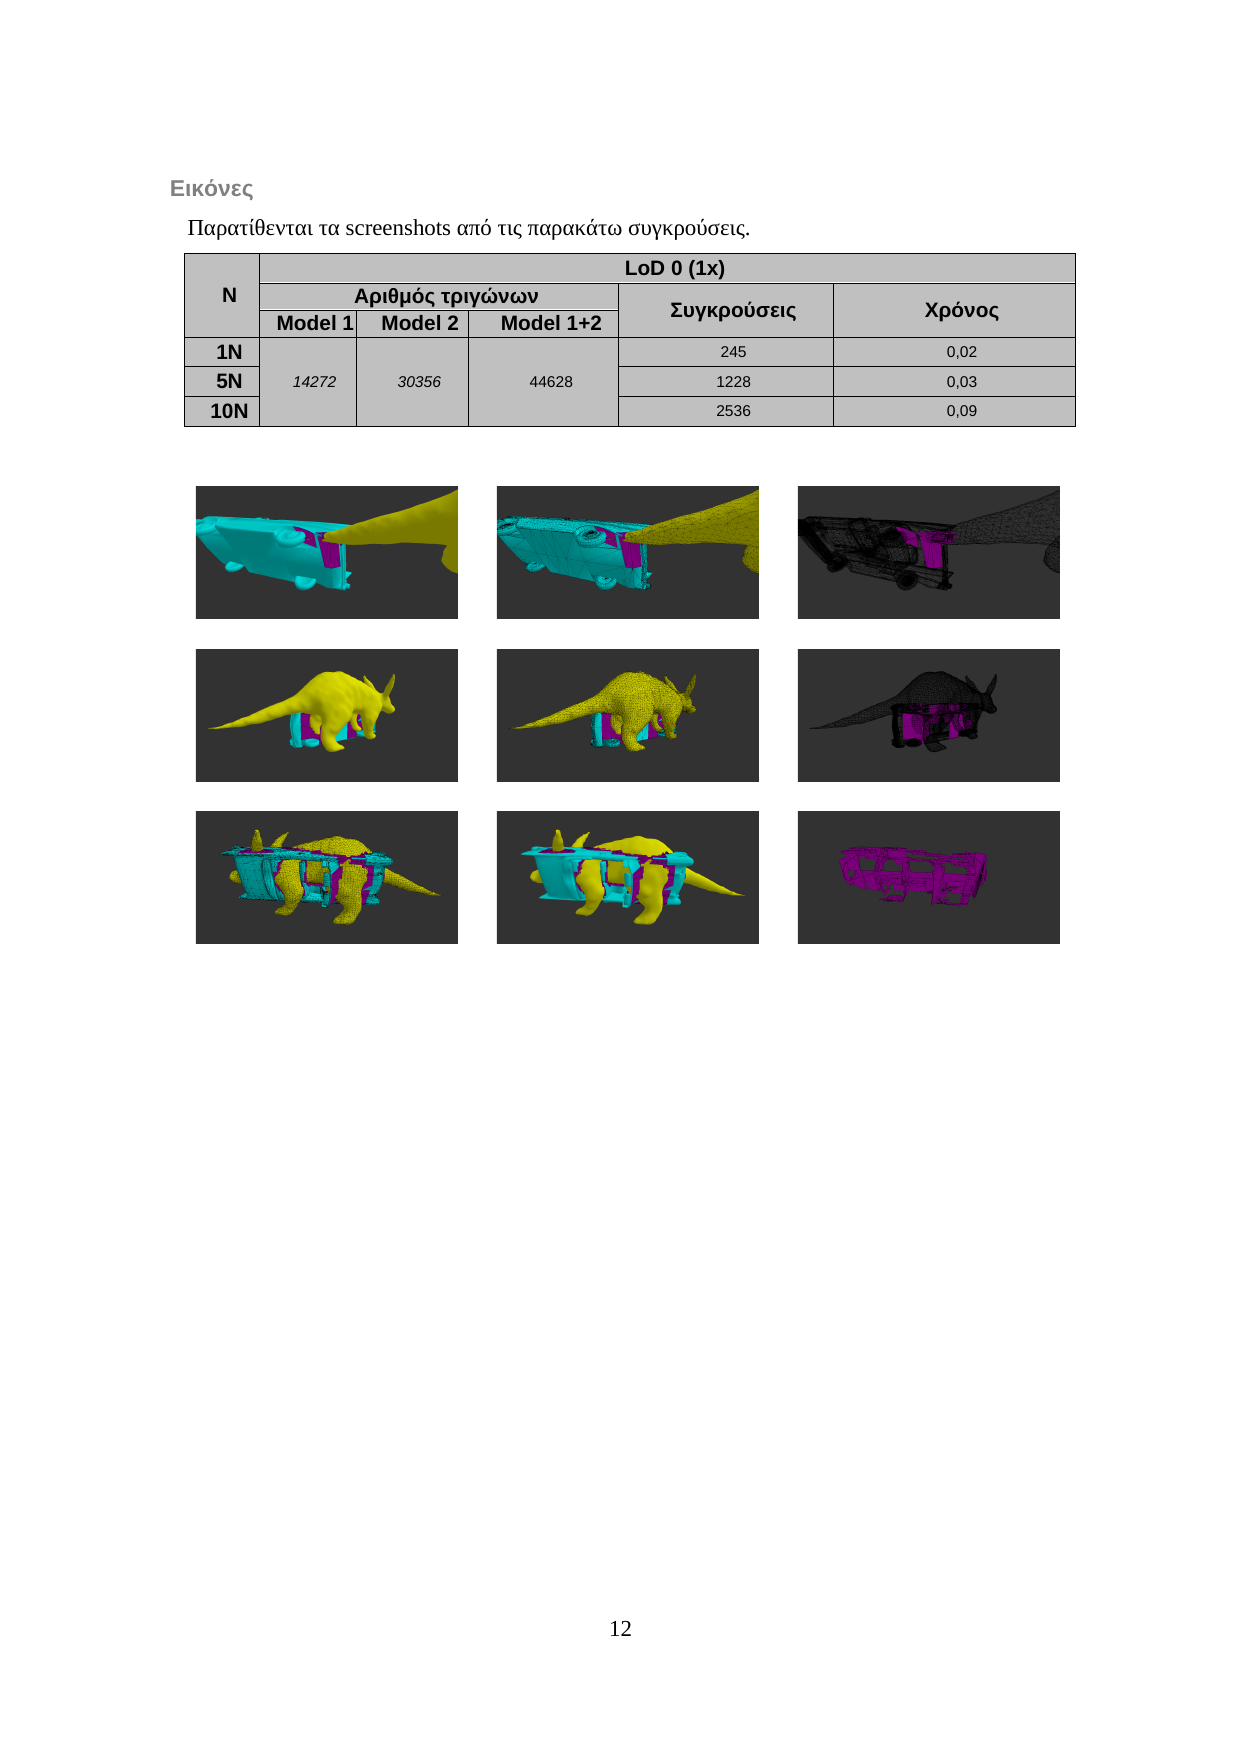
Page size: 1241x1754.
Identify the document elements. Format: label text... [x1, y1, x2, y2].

table_cell 0,09 [834, 397, 1075, 426]
subtitle Εικόνες [169, 175, 1053, 201]
table_header Ν [185, 254, 259, 337]
table_cell Χρόνος [834, 284, 1075, 337]
picture [195, 486, 458, 619]
table_cell 5Ν [185, 367, 259, 396]
picture [195, 649, 458, 782]
table_cell Συγκρούσεις [619, 284, 833, 337]
table_cell Model 2 [357, 311, 468, 337]
picture [797, 486, 1060, 619]
table_cell 44628 [469, 338, 618, 426]
picture [496, 811, 759, 944]
table_cell 10Ν [185, 397, 259, 426]
table_cell 1Ν [185, 338, 259, 366]
table_cell 30356 [357, 338, 468, 426]
table_cell Model 1+2 [469, 311, 618, 337]
picture [797, 649, 1060, 782]
table_cell 1228 [619, 367, 833, 396]
table_cell 14272 [260, 338, 356, 426]
picture [496, 649, 759, 782]
picture [496, 486, 759, 619]
picture [797, 811, 1060, 944]
table_cell 2536 [619, 397, 833, 426]
table_cell 245 [619, 338, 833, 366]
text Παρατίθενται τα screenshots από τις παρακάτω συγκρούσεις. [187, 214, 1053, 240]
table_cell 0,03 [834, 367, 1075, 396]
table_cell Αριθμός τριγώνων [260, 284, 618, 309]
table_cell Model 1 [260, 311, 356, 337]
table_header LoD 0 (1x) [260, 254, 1075, 282]
picture [195, 811, 458, 944]
table_cell 0,02 [834, 338, 1075, 366]
